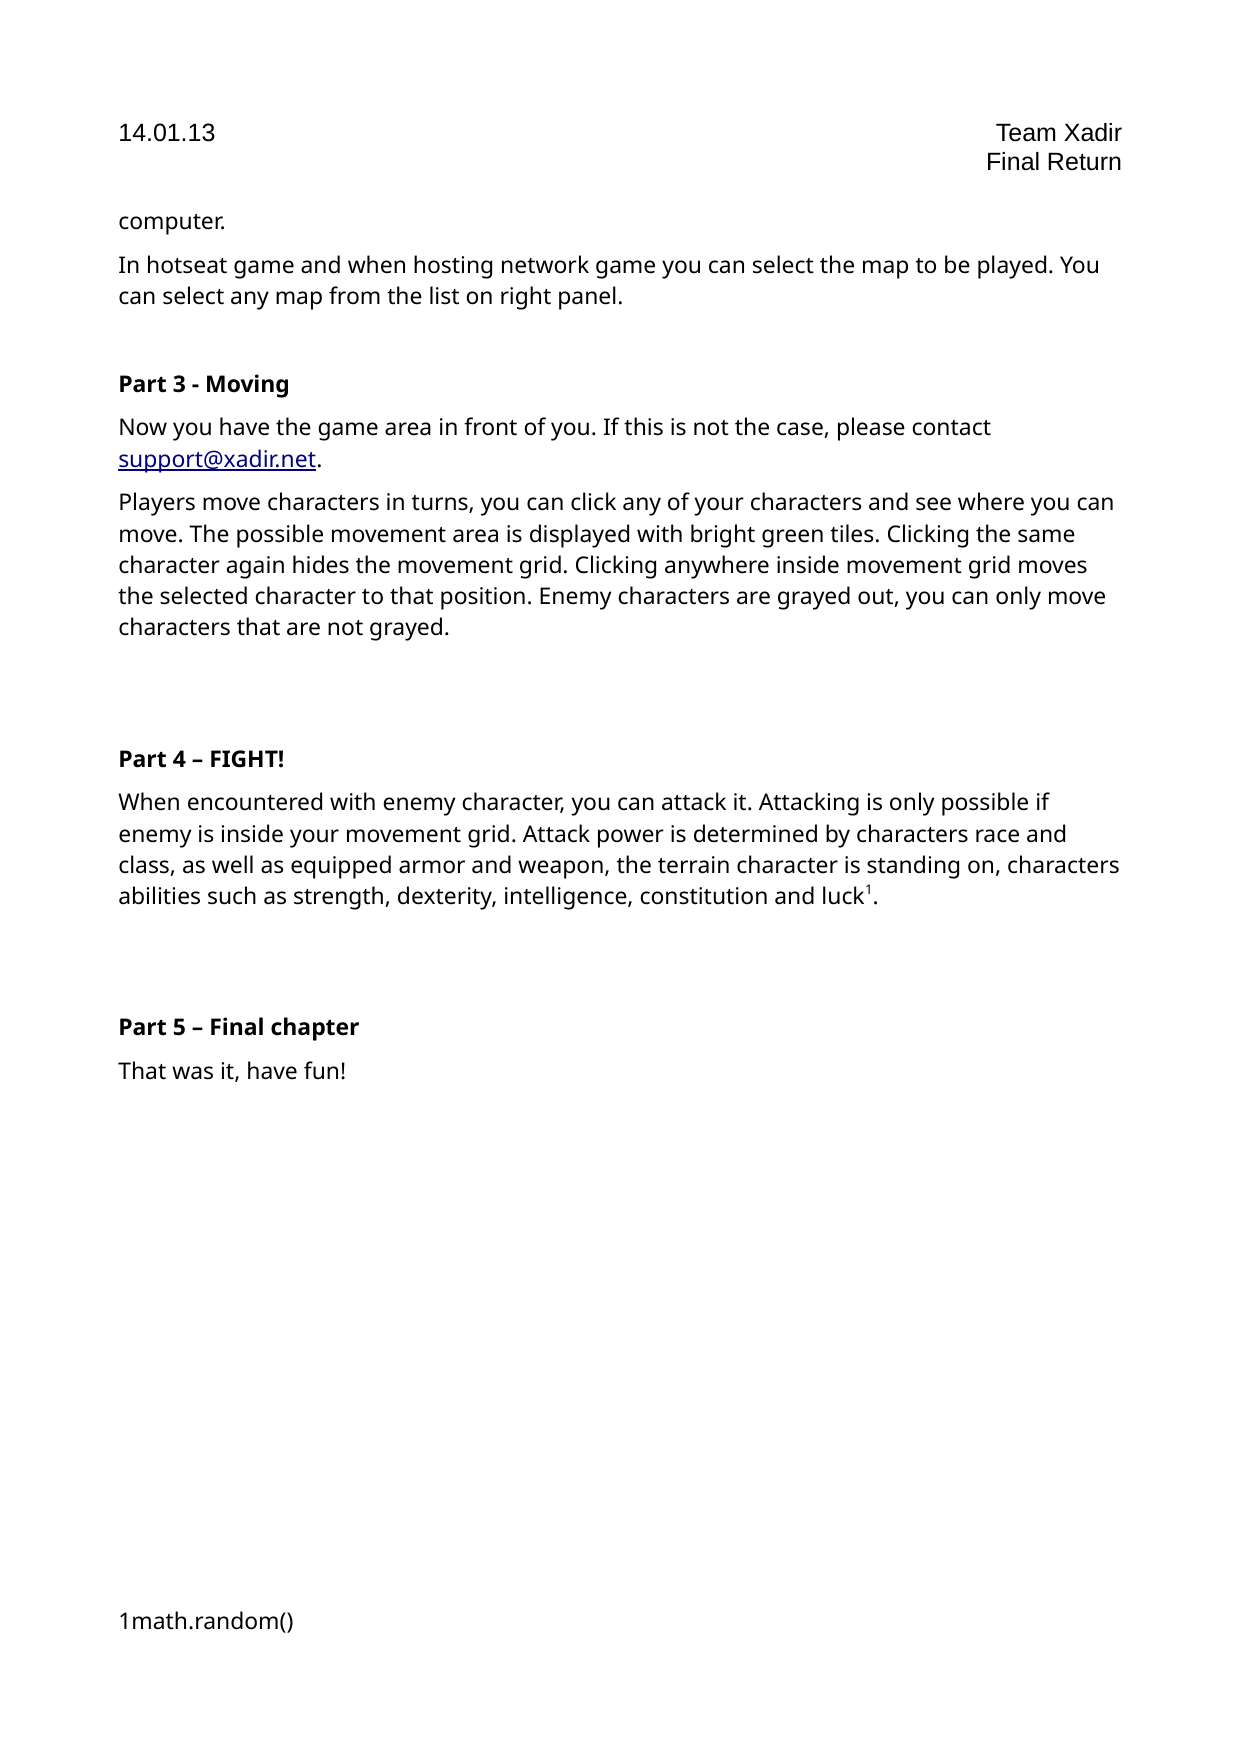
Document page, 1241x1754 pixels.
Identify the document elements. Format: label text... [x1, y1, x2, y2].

text computer. [118, 205, 1122, 236]
text Players move characters in turns, you can click any of your characters and see where you can move. The possible movement area is displayed with bright green tiles. Clicking the same character again hides the movement grid. Clicking anywhere inside movement grid moves the selected character to that position. Enemy characters are grayed out, you can only move characters that are not grayed. [118, 486, 1122, 643]
text That was it, have fun! [118, 1055, 1122, 1086]
text math.random() [118, 1604, 1122, 1636]
text When encountered with enemy character, you can attack it. Attacking is only possible if enemy is inside your movement grid. Attack power is determined by characters race and class, as well as equipped armor and weapon, the terrain character is standing on, characters abilities such as strength, dexterity, intelligence, constitution and luck. [118, 786, 1122, 911]
text In hotseat game and when hosting network game you can select the map to be played. You can select any map from the list on right panel. [118, 249, 1122, 311]
text Part 5 – Final chapter [118, 1011, 1122, 1043]
text Part 3 - Moving [118, 368, 1122, 399]
text Part 4 – FIGHT! [118, 743, 1122, 774]
text Now you have the game area in front of you. If this is not the case, please contact support@xadir.net. [118, 411, 1122, 474]
